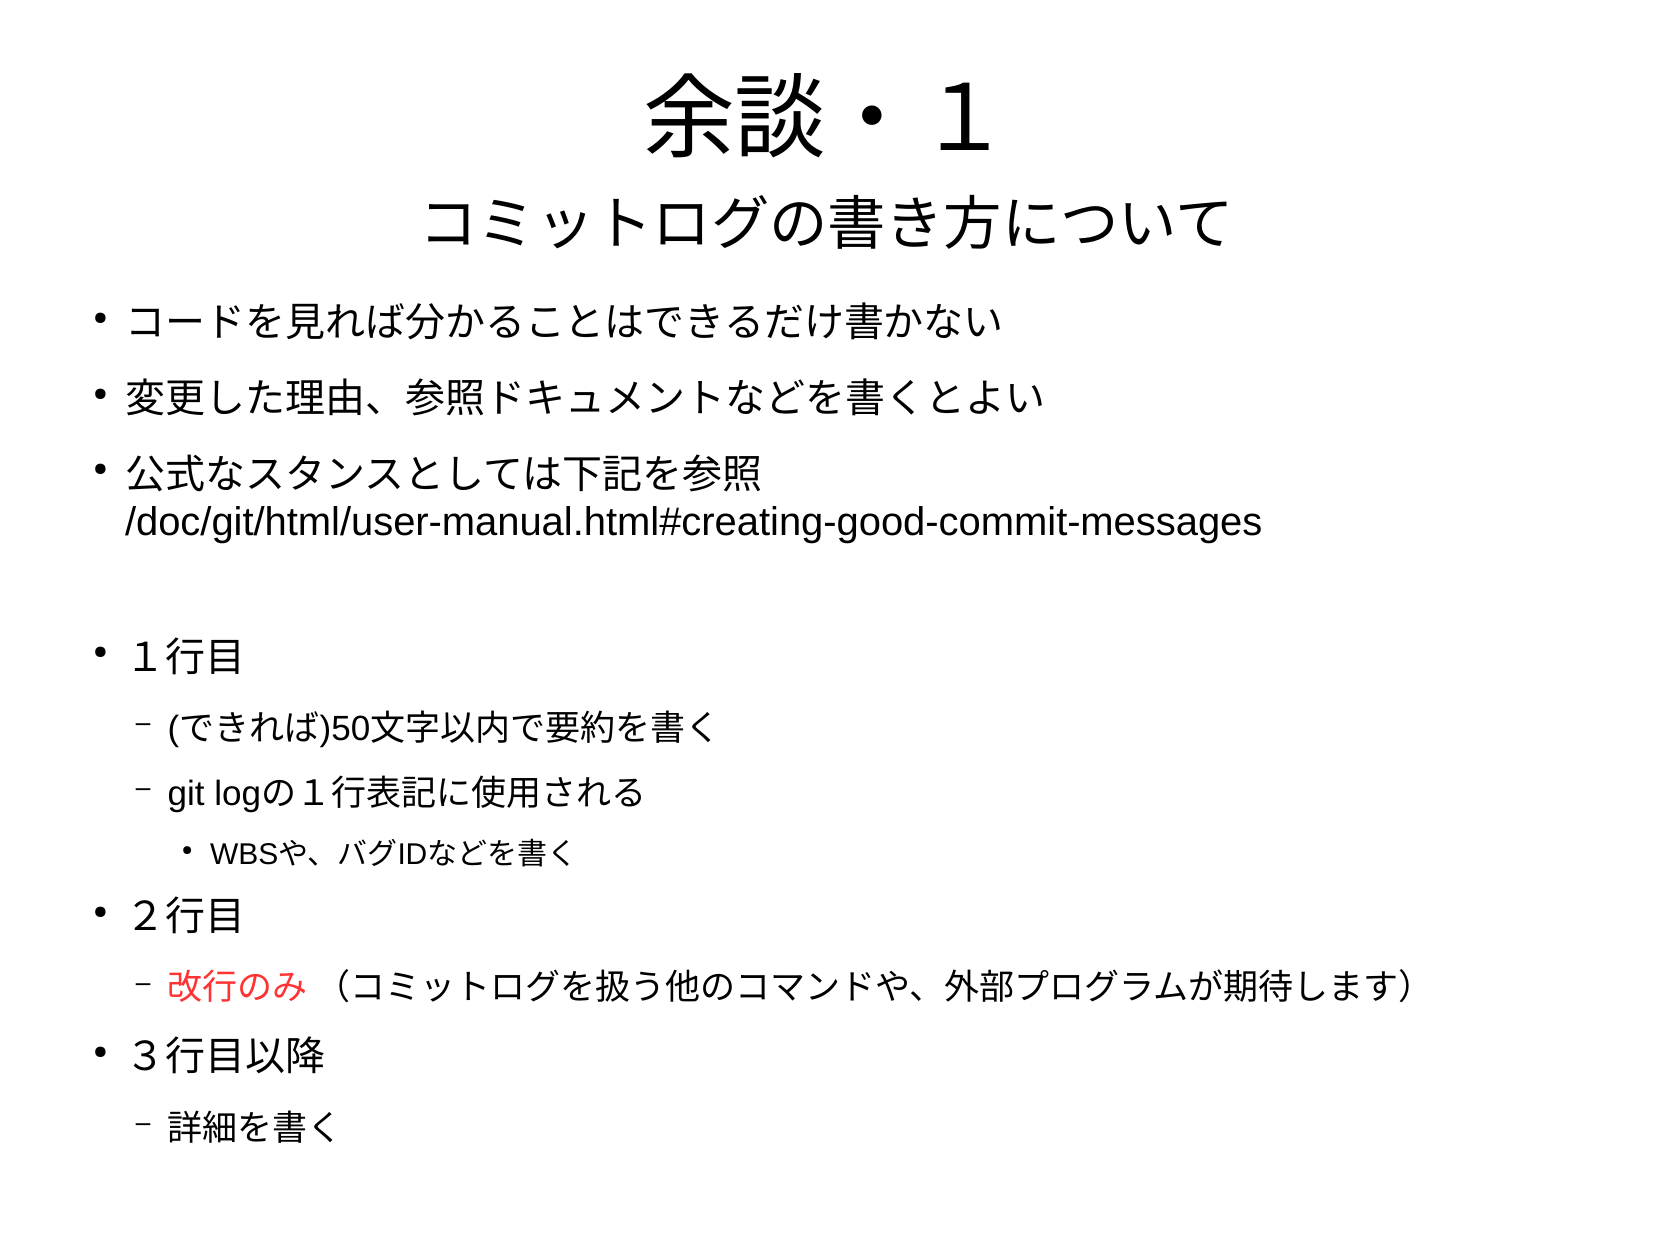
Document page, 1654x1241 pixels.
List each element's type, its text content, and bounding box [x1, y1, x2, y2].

list コードを見れば分かることはできるだけ書かない 変更した理由、参照ドキュメントなどを書くとよい 公式なスタンスとしては下記を参照 /doc/git/html/user-manual.html#creating-good-commit-messages １行目 (できれば)50文字以内で要約を書く git logの１行表記に使用される WBSや、バグIDなどを書く ２行目 改行のみ （コミットログを扱う他のコマンドや、外部プログラムが期待します） ３行目以降 詳細を書く [82, 290, 1538, 1158]
title 余談・１ コミットログの書き方について [82, 49, 1571, 257]
